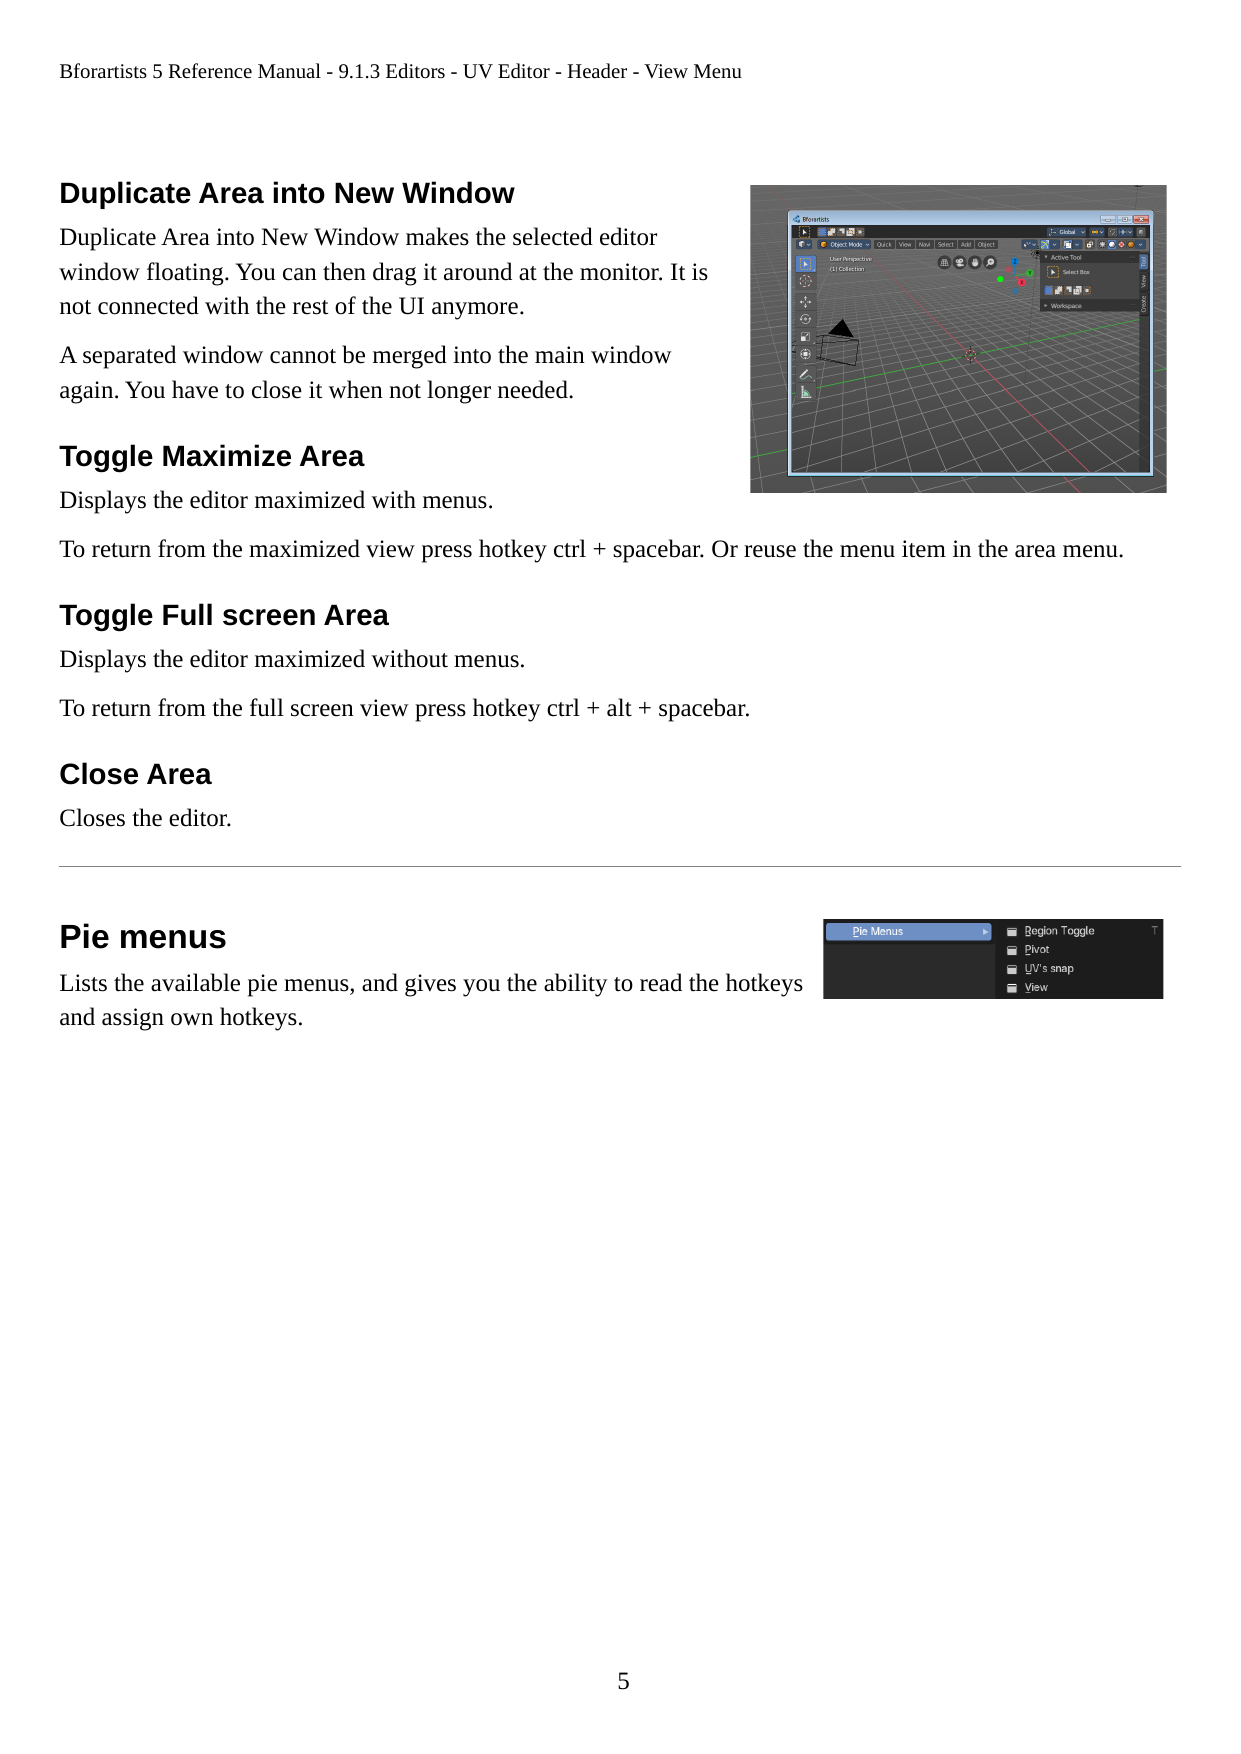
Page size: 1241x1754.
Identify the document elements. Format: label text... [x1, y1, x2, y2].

subtitle [1167, 439, 1181, 472]
subtitle Pie menus [59, 917, 1181, 956]
text Closes the editor. [59, 803, 1181, 832]
subtitle Close Area [59, 757, 1181, 790]
picture [823, 919, 1164, 999]
text Displays the editor maximized with menus. [59, 485, 1181, 514]
text Lists the available pie menus, and gives you the ability to read the hotkeys and assign own hotkeys. [59, 968, 1181, 1031]
subtitle Toggle Maximize Area [59, 439, 750, 472]
text Duplicate Area into New Window makes the selected editor window floating. You can then drag it around at the monitor. It is not connected with the rest of the UI anymore. [59, 222, 750, 320]
text Displays the editor maximized without menus. [59, 644, 1181, 673]
subtitle Toggle Full screen Area [59, 598, 1181, 631]
subtitle Duplicate Area into New Window [59, 176, 1181, 210]
text To return from the full screen view press hotkey ctrl + alt + spacebar. [59, 693, 1181, 722]
text To return from the maximized view press hotkey ctrl + spacebar. Or reuse the menu item in the area menu. [59, 534, 1181, 563]
picture [750, 185, 1167, 493]
text A separated window cannot be merged into the main window again. You have to close it when not longer needed. [59, 341, 750, 404]
